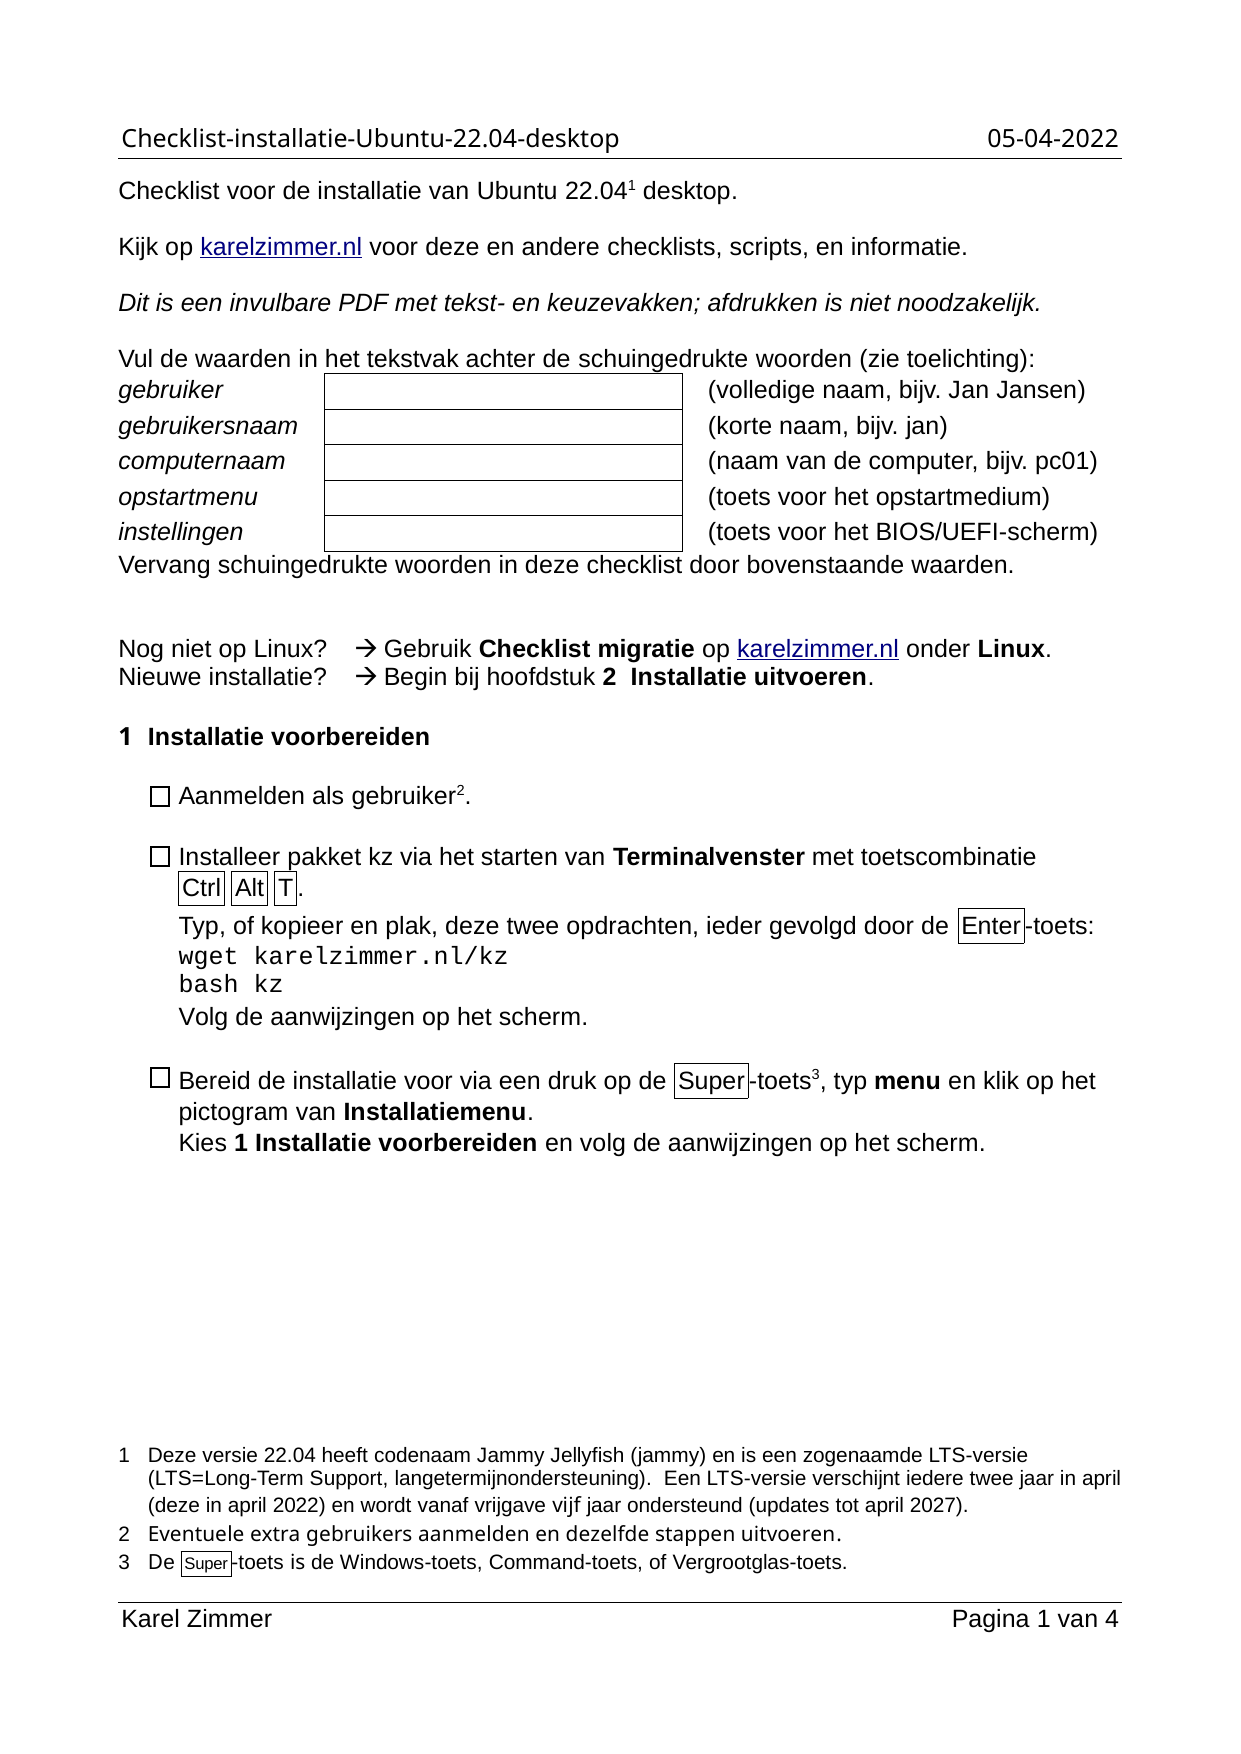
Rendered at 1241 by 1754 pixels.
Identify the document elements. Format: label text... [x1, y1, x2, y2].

text (toets voor het BIOS/UEFI-scherm) [683, 515, 1122, 551]
text (korte naam, bijv. jan) [683, 409, 1122, 444]
text (naam van de computer, bijv. pc01) [683, 444, 1122, 480]
text instellingen [118, 515, 324, 551]
table_cell Kies 1 Installatie voorbereiden en volg de aanwijzingen op het scherm. [177, 1128, 1120, 1158]
table_cell [141, 842, 177, 907]
table_cell [141, 1001, 177, 1032]
table_cell [141, 1062, 177, 1127]
table_cell [177, 811, 1120, 842]
text (volledige naam, bijv. Jan Jansen) [683, 373, 1122, 409]
text Vul de waarden in het tekstvak achter de schuingedrukte woorden (zie toelichting): [118, 345, 1122, 373]
table_header [141, 781, 177, 811]
table_header Aanmelden als gebruiker. [177, 781, 1120, 811]
list Installatie voorbereiden [118, 719, 1122, 753]
table_cell Typ, of kopieer en plak, deze twee opdrachten, ieder gevolgd door de Enter-toets: wget karelzimmer.nl/kz bash kz [177, 907, 1120, 1001]
text gebruiker [118, 373, 324, 409]
text Checklist voor de installatie van Ubuntu 22.04 desktop. [118, 177, 1122, 205]
text Vervang schuingedrukte woorden in deze checklist door bovenstaande waarden. [118, 551, 1122, 579]
text Nieuwe installatie?  Begin bij hoofdstuk 2 Installatie uitvoeren. [118, 663, 1122, 691]
text opstartmenu [118, 480, 324, 515]
text Kijk op karelzimmer.nl voor deze en andere checklists, scripts, en informatie. [118, 233, 1122, 261]
text (toets voor het opstartmedium) [683, 480, 1122, 515]
text gebruikersnaam [118, 409, 324, 444]
table_cell [141, 811, 177, 842]
table_cell Bereid de installatie voor via een druk op de Super-toets, typ menu en klik op het pictogram van Installatiemenu. [177, 1062, 1120, 1127]
table_cell Volg de aanwijzingen op het scherm. [177, 1001, 1120, 1032]
table_cell [141, 1032, 177, 1062]
text Deze versie 22.04 heeft codenaam Jammy Jellyfish (jammy) en is een zogenaamde LTS-versie (LTS=Long-Term Support, langetermijnondersteuning). Een LTS-versie verschijnt iedere twee jaar in april (deze in april 2022) en wordt vanaf vrijgave vijf jaar ondersteund (updates tot april 2027). [118, 1443, 1122, 1519]
text Nog niet op Linux?  Gebruik Checklist migratie op karelzimmer.nl onder Linux. [118, 635, 1122, 663]
text computernaam [118, 444, 324, 480]
table_cell [141, 907, 177, 1001]
table_cell [141, 1128, 177, 1158]
table_cell Installeer pakket kz via het starten van Terminalvenster met toetscombinatie Ctrl Alt T. [177, 842, 1120, 907]
table_cell [177, 1032, 1120, 1062]
text Dit is een invulbare PDF met tekst- en keuzevakken; afdrukken is niet noodzakelijk. [118, 289, 1122, 317]
